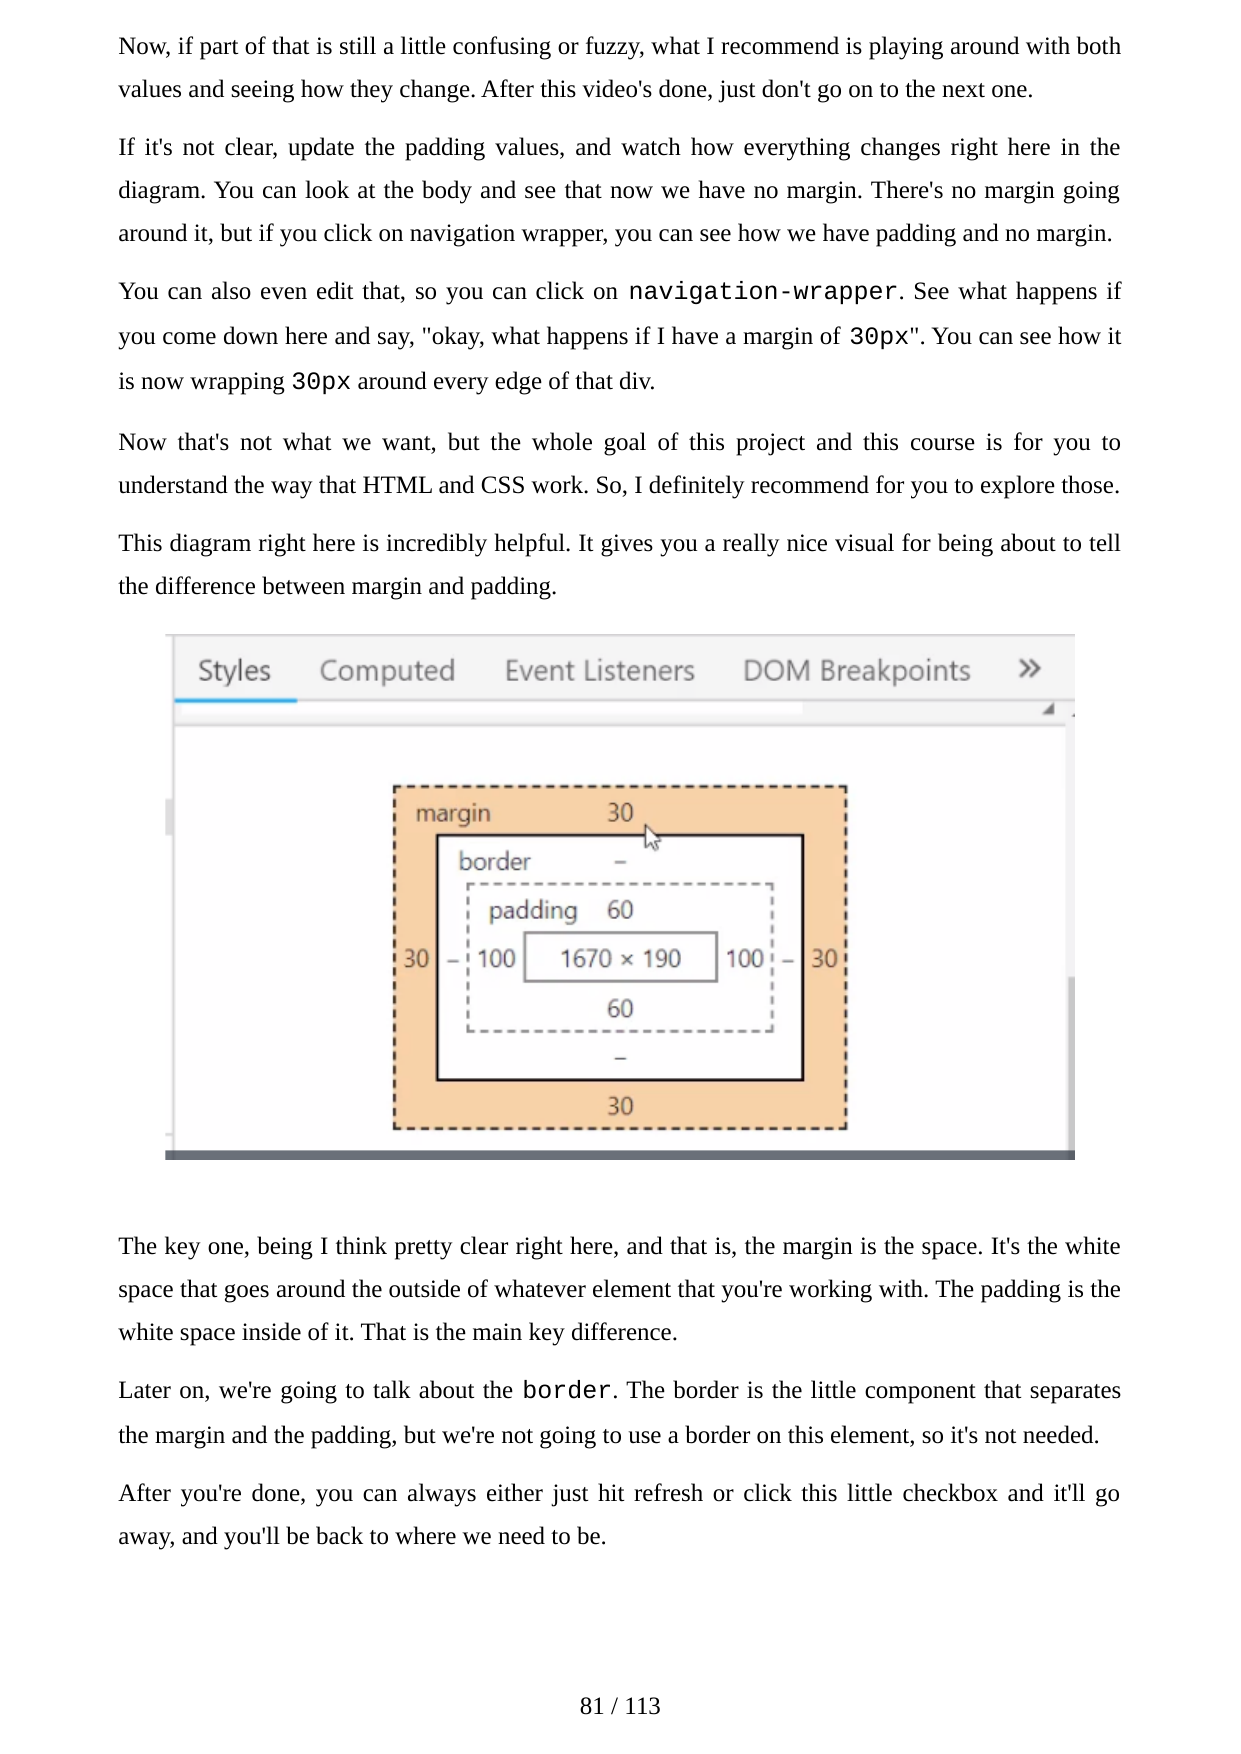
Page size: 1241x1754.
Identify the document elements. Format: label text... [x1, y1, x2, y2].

text You can also even edit that, so you can click on navigation-wrapper. See what happens if you come down here and say, "okay, what happens if I have a margin of 30px". You can see how it is now wrapping 30px around every edge of that div. [118, 276, 1122, 397]
text After you're done, you can always either just hit refresh or click this little checkbox and it'll go away, and you'll be back to where we need to be. [118, 1478, 1122, 1550]
text If it's not clear, update the padding values, and watch how everything changes right here in the diagram. You can look at the body and see that now we have no margin. There's no margin going around it, but if you click on navigation wrapper, you can see how we have padding and no margin. [118, 132, 1122, 247]
picture [165, 634, 1075, 1160]
text The key one, being I think pretty clear right here, and that is, the margin is the space. It's the white space that goes around the outside of whatever element that you're working with. The padding is the white space inside of it. That is the main key difference. [118, 1231, 1122, 1346]
text Now, if part of that is still a little confusing or fuzzy, what I recommend is playing around with both values and seeing how they change. After this video's done, just don't go on to the next one. [118, 31, 1122, 103]
text This diagram right here is incredibly helpful. It gives you a really nice visual for being about to tell the difference between margin and padding. [118, 528, 1122, 600]
text Later on, we're going to talk about the border. The border is the little component that separates the margin and the padding, but we're not going to use a border on this element, so it's not needed. [118, 1375, 1122, 1449]
text Now that's not what we want, but the whole goal of this project and this course is for you to understand the way that HTML and CSS work. So, I definitely recommend for you to explore those. [118, 427, 1122, 499]
